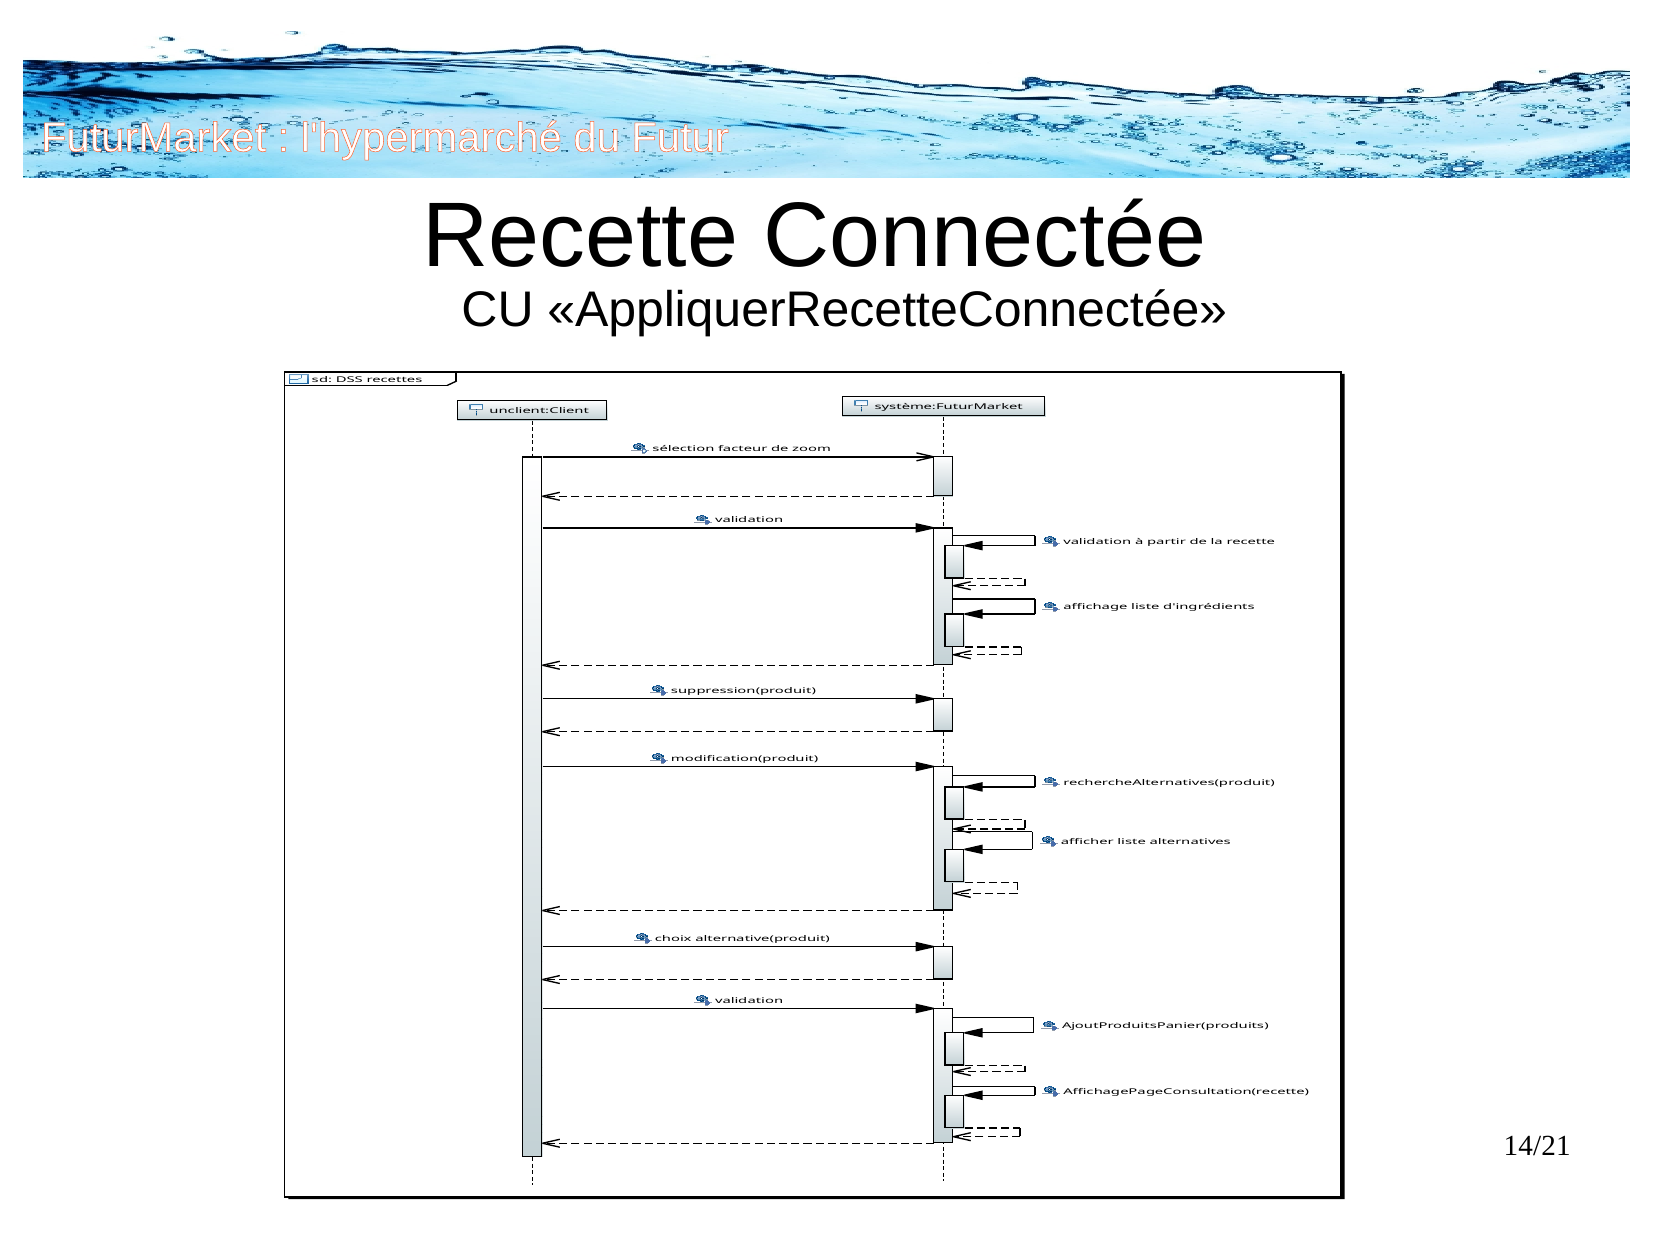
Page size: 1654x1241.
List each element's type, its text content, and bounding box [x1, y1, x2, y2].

title Recette Connectée [23, 183, 1607, 287]
title CU «AppliquerRecetteConnectée» [212, 287, 1477, 337]
picture [271, 365, 1356, 1205]
picture [23, 23, 1630, 178]
